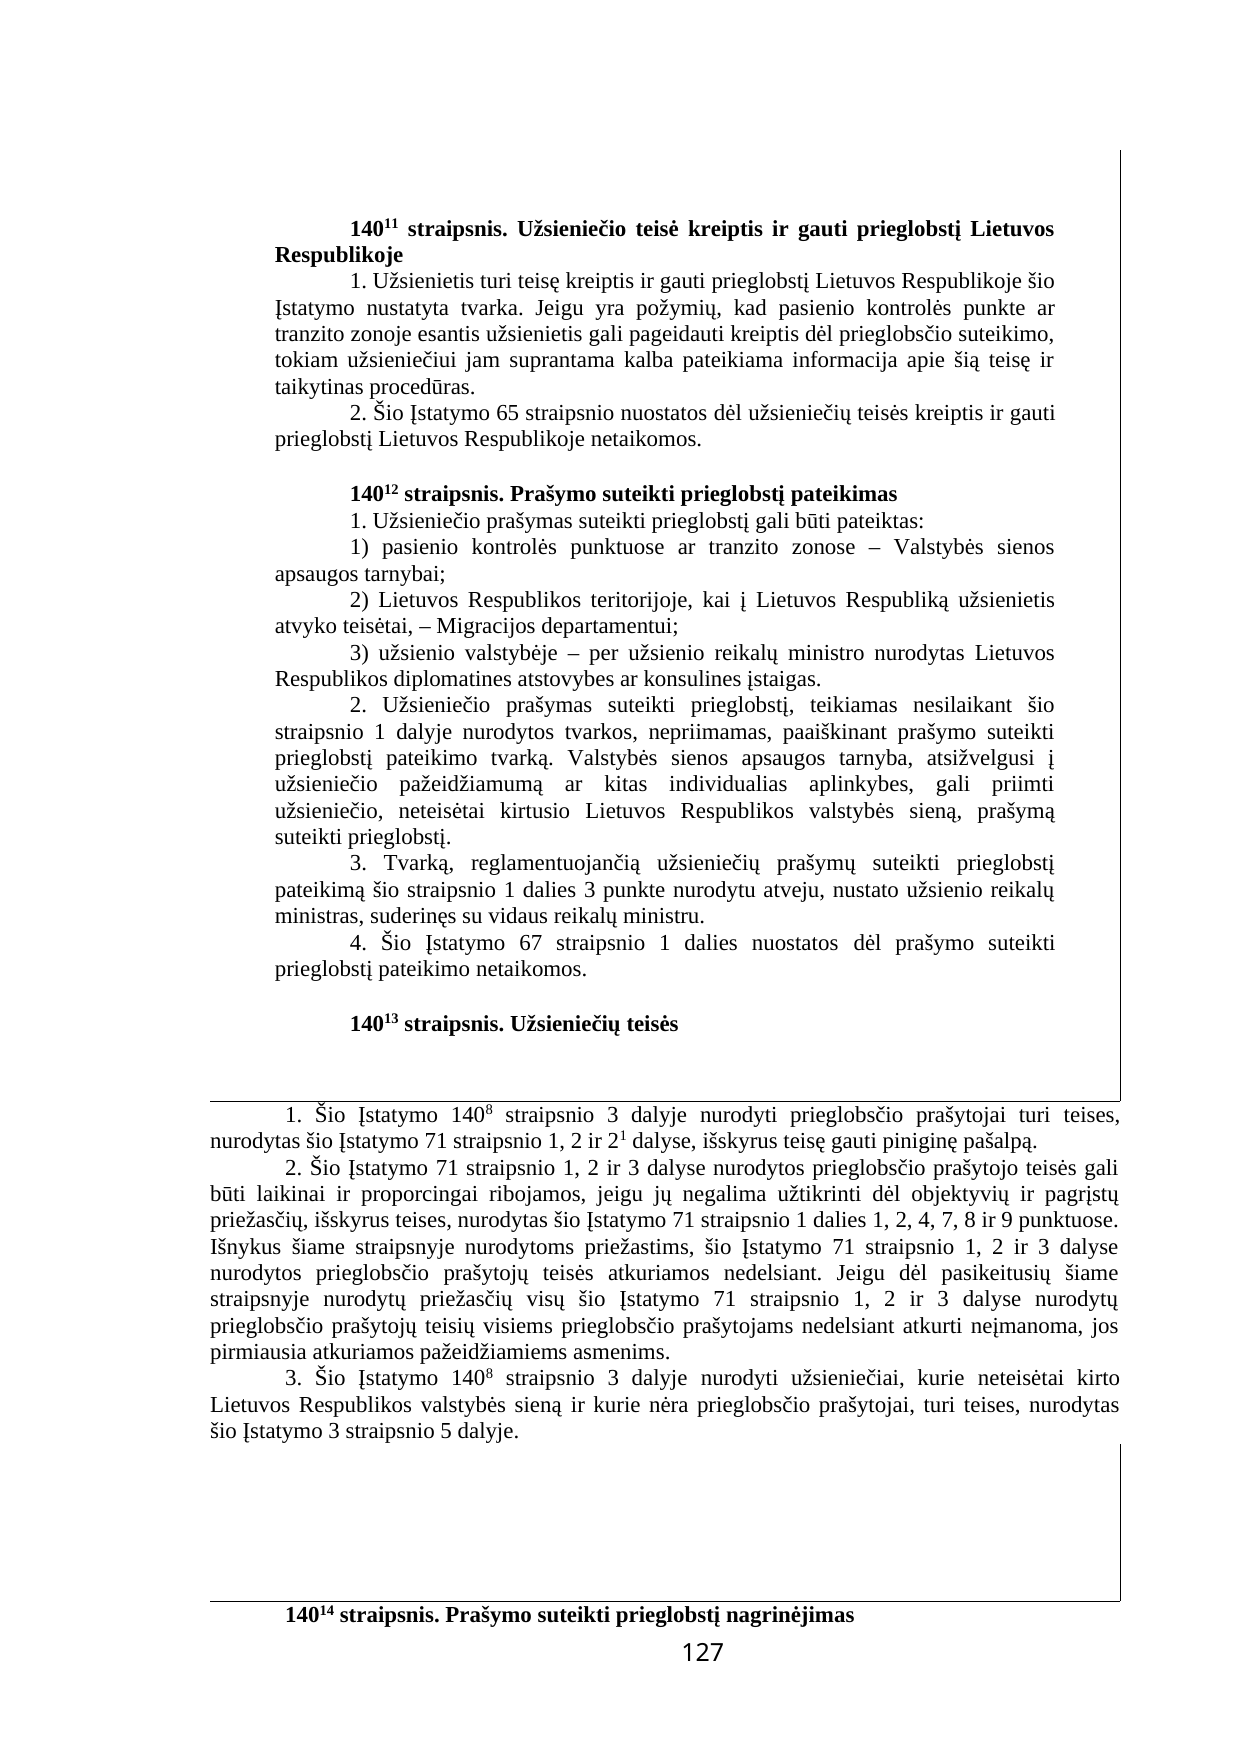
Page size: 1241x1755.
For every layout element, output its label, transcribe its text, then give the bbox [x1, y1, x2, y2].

text 1. Užsieniečio prašymas suteikti prieglobstį gali būti pateiktas: [210, 507, 1120, 533]
text 14011 straipsnis. Užsieniečio teisė kreiptis ir gauti prieglobstį Lietuvos Respublikoje [210, 150, 1120, 267]
text 14013 straipsnis. Užsieniečių teisės [210, 1010, 1120, 1101]
text 14014 straipsnis. Prašymo suteikti prieglobstį nagrinėjimas [210, 1601, 1120, 1628]
text 1) pasienio kontrolės punktuose ar tranzito zonose – Valstybės sienos apsaugos tarnybai; [210, 533, 1120, 586]
text 14012 straipsnis. Prašymo suteikti prieglobstį pateikimas [210, 481, 1120, 507]
text 3. Tvarką, reglamentuojančią užsieniečių prašymų suteikti prieglobstį pateikimą šio straipsnio 1 dalies 3 punkte nurodytu atveju, nustato užsienio reikalų ministras, suderinęs su vidaus reikalų ministru. [210, 849, 1120, 928]
text 3) užsienio valstybėje – per užsienio reikalų ministro nurodytas Lietuvos Respublikos diplomatines atstovybes ar konsulines įstaigas. [210, 639, 1120, 691]
text 4. Šio Įstatymo 67 straipsnio 1 dalies nuostatos dėl prašymo suteikti prieglobstį pateikimo netaikomos. [210, 928, 1120, 981]
text 2) Lietuvos Respublikos teritorijoje, kai į Lietuvos Respubliką užsienietis atvyko teisėtai, – Migracijos departamentui; [210, 586, 1120, 639]
text 2. Užsieniečio prašymas suteikti prieglobstį, teikiamas nesilaikant šio straipsnio 1 dalyje nurodytos tvarkos, nepriimamas, paaiškinant prašymo suteikti prieglobstį pateikimo tvarką. Valstybės sienos apsaugos tarnyba, atsižvelgusi į užsieniečio pažeidžiamumą ar kitas individualias aplinkybes, gali priimti užsieniečio, neteisėtai kirtusio Lietuvos Respublikos valstybės sieną, prašymą suteikti prieglobstį. [210, 691, 1120, 849]
text 1. Užsienietis turi teisę kreiptis ir gauti prieglobstį Lietuvos Respublikoje šio Įstatymo nustatyta tvarka. Jeigu yra požymių, kad pasienio kontrolės punkte ar tranzito zonoje esantis užsienietis gali pageidauti kreiptis dėl prieglobsčio suteikimo, tokiam užsieniečiui jam suprantama kalba pateikiama informacija apie šią teisę ir taikytinas procedūras. [210, 267, 1120, 399]
text 2. Šio Įstatymo 71 straipsnio 1, 2 ir 3 dalyse nurodytos prieglobsčio prašytojo teisės gali būti laikinai ir proporcingai ribojamos, jeigu jų negalima užtikrinti dėl objektyvių ir pagrįstų priežasčių, išskyrus teises, nurodytas šio Įstatymo 71 straipsnio 1 dalies 1, 2, 4, 7, 8 ir 9 punktuose. Išnykus šiame straipsnyje nurodytoms priežastims, šio Įstatymo 71 straipsnio 1, 2 ir 3 dalyse nurodytos prieglobsčio prašytojų teisės atkuriamos nedelsiant. Jeigu dėl pasikeitusių šiame straipsnyje nurodytų priežasčių visų šio Įstatymo 71 straipsnio 1, 2 ir 3 dalyse nurodytų prieglobsčio prašytojų teisių visiems prieglobsčio prašytojams nedelsiant atkurti neįmanoma, jos pirmiausia atkuriamos pažeidžiamiems asmenims. [210, 1154, 1120, 1364]
text 3. Šio Įstatymo 1408 straipsnio 3 dalyje nurodyti užsieniečiai, kurie neteisėtai kirto Lietuvos Respublikos valstybės sieną ir kurie nėra prieglobsčio prašytojai, turi teises, nurodytas šio Įstatymo 3 straipsnio 5 dalyje. [210, 1364, 1120, 1443]
text 2. Šio Įstatymo 65 straipsnio nuostatos dėl užsieniečių teisės kreiptis ir gauti prieglobstį Lietuvos Respublikoje netaikomos. [210, 399, 1120, 452]
text 1. Šio Įstatymo 1408 straipsnio 3 dalyje nurodyti prieglobsčio prašytojai turi teises, nurodytas šio Įstatymo 71 straipsnio 1, 2 ir 21 dalyse, išskyrus teisę gauti piniginę pašalpą. [210, 1101, 1120, 1154]
